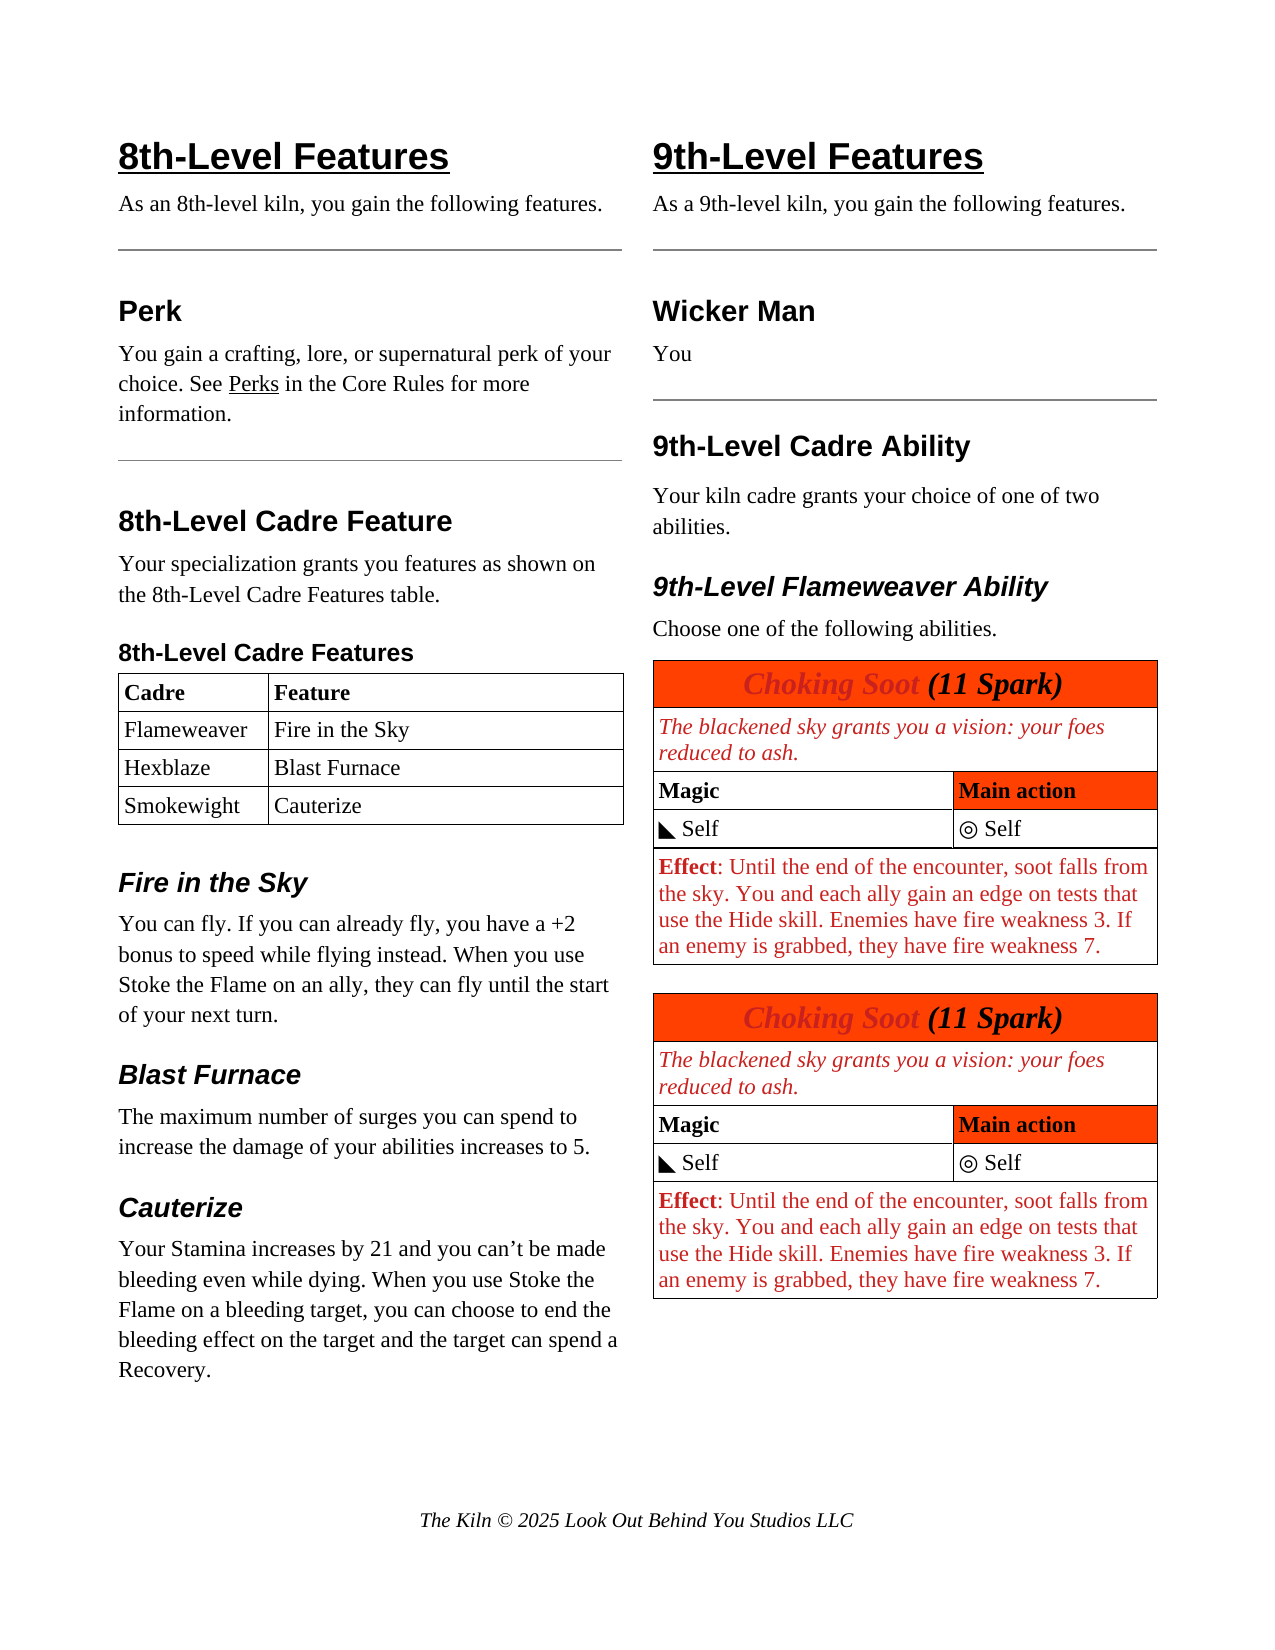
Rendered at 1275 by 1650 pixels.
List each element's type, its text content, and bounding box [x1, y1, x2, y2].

table_cell Cauterize [269, 787, 623, 824]
subtitle Wicker Man [652, 294, 1157, 328]
table_header Choking Soot (11 Spark) [654, 994, 1157, 1041]
text You can fly. If you can already fly, you have a +2 bonus to speed while flying instead. When you use Stoke the Flame on an ally, they can fly until the start of your next turn. [118, 911, 622, 1027]
subtitle As an 8th-level kiln, you gain the following features. [118, 190, 622, 217]
text Your specialization grants you features as shown on the 8th-Level Cadre Features table. [118, 550, 622, 607]
table_header Effect: Until the end of the encounter, soot falls from the sky. You and each ally gain an edge on tests that use the Hide skill. Enemies have fire weakness 3. If an enemy is grabbed, they have fire weakness 7. [654, 1182, 1157, 1298]
table_cell Blast Furnace [269, 750, 623, 786]
text Your kiln cadre grants your choice of one of two abilities. [652, 482, 1157, 539]
subtitle 8th-Level Cadre Features [118, 638, 622, 666]
table_header Effect: Until the end of the encounter, soot falls from the sky. You and each ally gain an edge on tests that use the Hide skill. Enemies have fire weakness 3. If an enemy is grabbed, they have fire weakness 7. [654, 849, 1157, 964]
table_cell Hexblaze [119, 750, 268, 786]
table_header Main action [954, 1106, 1157, 1143]
table_cell ◣ Self [654, 1144, 952, 1181]
table_header Magic [654, 772, 952, 809]
text As a 9th-level kiln, you gain the following features. [652, 190, 1157, 217]
table_cell ◎ Self [954, 1144, 1157, 1181]
subtitle Choose one of the following abilities. [652, 615, 1157, 641]
subtitle 9th-Level Features [652, 134, 1157, 177]
text You gain a crafting, lore, or supernatural perk of your choice. See Perks in the Core Rules for more information. [118, 340, 622, 427]
subtitle 8th-Level Features [118, 134, 622, 177]
table_cell Smokewight [119, 787, 268, 824]
text The maximum number of surges you can spend to increase the damage of your abilities increases to 5. [118, 1103, 622, 1160]
subtitle 9th-Level Flameweaver Ability [652, 570, 1157, 602]
table_cell ◎ Self [954, 810, 1157, 847]
subtitle Perk [118, 294, 622, 328]
table_cell ◣ Self [654, 810, 952, 847]
table_header Cadre [119, 674, 268, 711]
table_header Choking Soot (11 Spark) [654, 661, 1157, 707]
table_cell Flameweaver [119, 712, 268, 749]
table_header Magic [654, 1106, 952, 1143]
subtitle 8th-Level Cadre Feature [118, 504, 622, 538]
table_header Main action [954, 772, 1157, 809]
text You [652, 340, 1157, 366]
table_header Feature [269, 674, 623, 711]
text 9th-Level Cadre Ability [652, 429, 1157, 463]
subtitle Cauterize [118, 1191, 622, 1223]
table_cell Fire in the Sky [269, 712, 623, 749]
text Your Stamina increases by 21 and you can’t be made bleeding even while dying. When you use Stoke the Flame on a bleeding target, you can choose to end the bleeding effect on the target and the target can spend a Recovery. [118, 1236, 622, 1383]
table_cell The blackened sky grants you a vision: your foes reduced to ash. [654, 708, 1157, 771]
subtitle Fire in the Sky [118, 866, 622, 898]
subtitle Blast Furnace [118, 1059, 622, 1091]
table_cell The blackened sky grants you a vision: your foes reduced to ash. [654, 1042, 1157, 1105]
